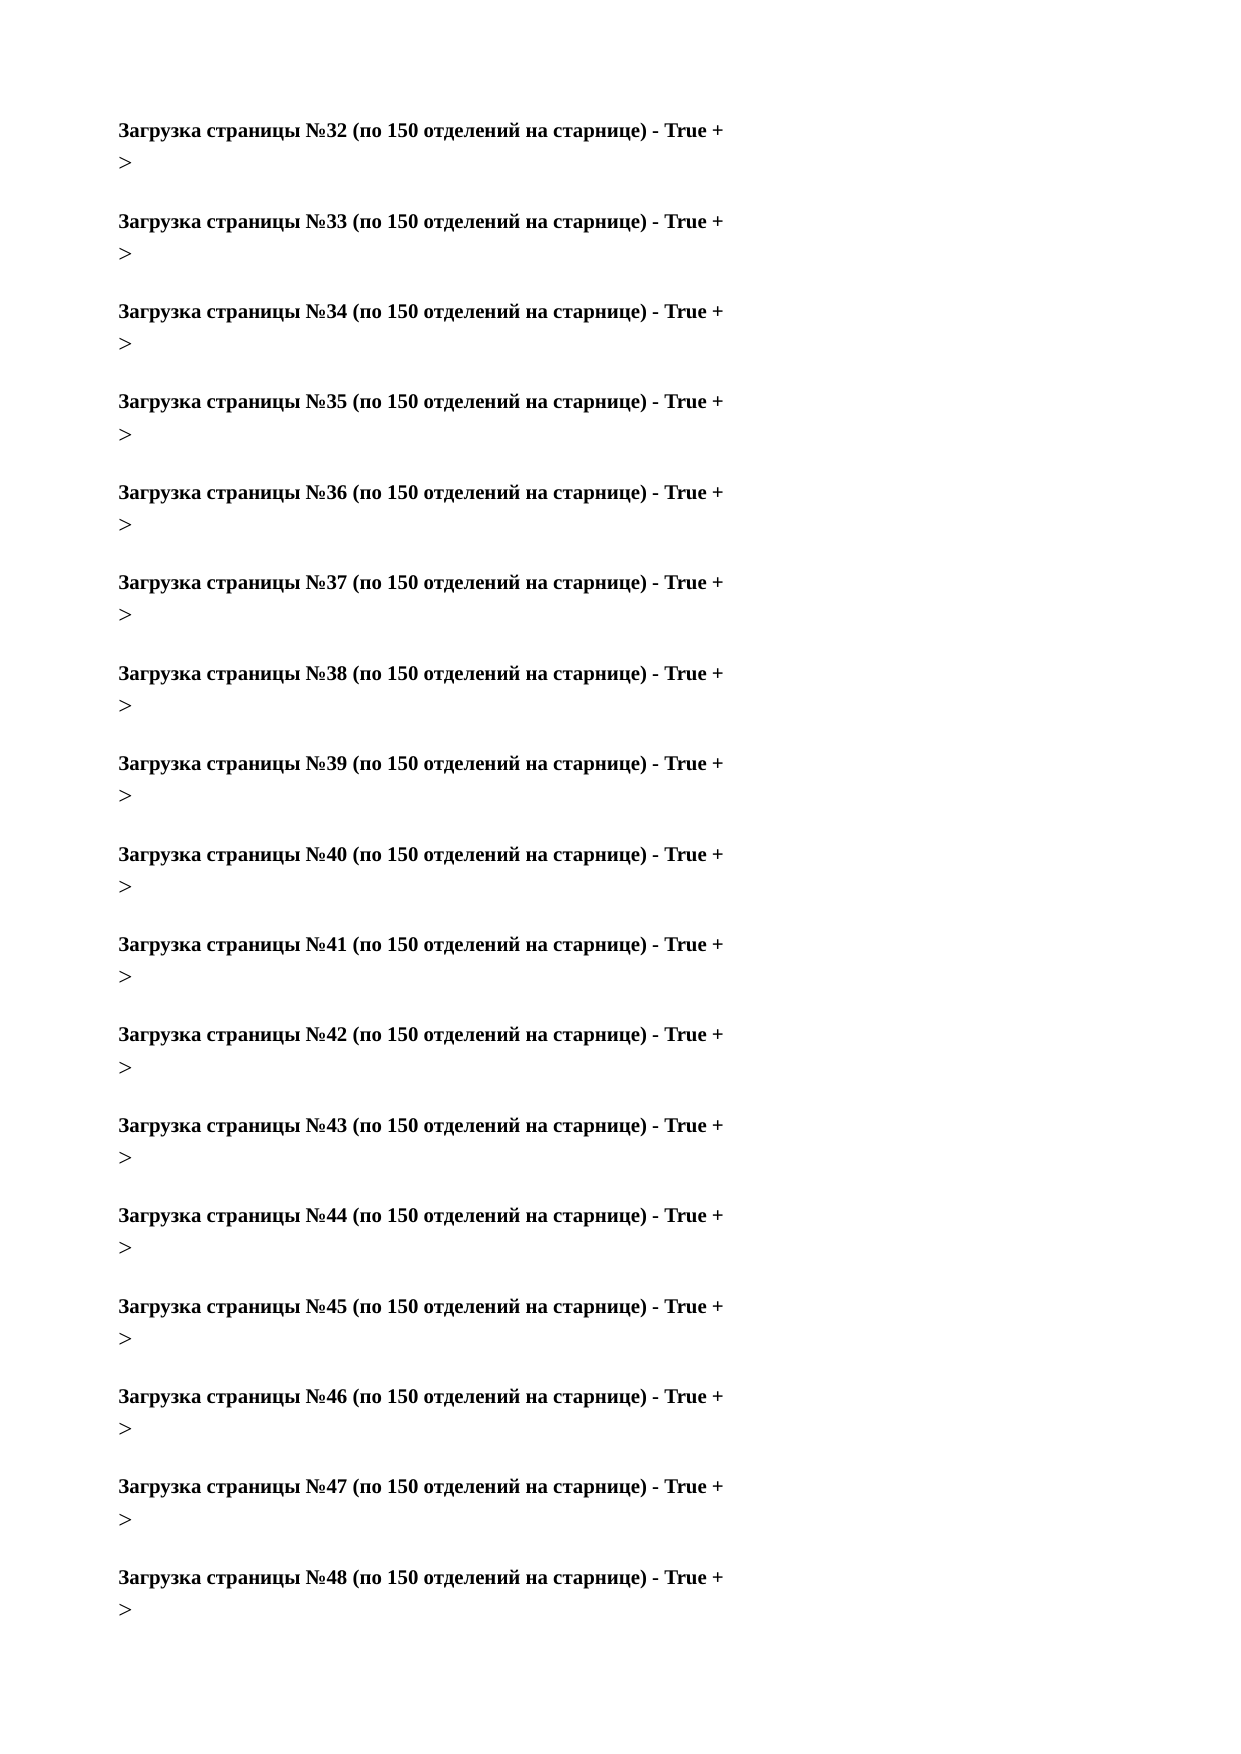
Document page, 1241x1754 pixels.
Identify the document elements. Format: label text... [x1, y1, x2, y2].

text > [118, 601, 1122, 629]
text > [118, 781, 1122, 810]
text > [118, 1324, 1122, 1353]
text > [118, 510, 1122, 539]
text > [118, 420, 1122, 448]
subtitle Загрузка страницы №32 (по 150 отделений на старнице) - True + [118, 118, 1122, 142]
subtitle Загрузка страницы №41 (по 150 отделений на старнице) - True + [118, 932, 1122, 956]
subtitle Загрузка страницы №48 (по 150 отделений на старнице) - True + [118, 1565, 1122, 1589]
text > [118, 239, 1122, 268]
text > [118, 1505, 1122, 1533]
subtitle Загрузка страницы №39 (по 150 отделений на старнице) - True + [118, 751, 1122, 775]
text > [118, 329, 1122, 358]
subtitle Загрузка страницы №43 (по 150 отделений на старнице) - True + [118, 1113, 1122, 1137]
text > [118, 1143, 1122, 1172]
text > [118, 691, 1122, 720]
subtitle Загрузка страницы №42 (по 150 отделений на старнице) - True + [118, 1022, 1122, 1046]
subtitle Загрузка страницы №47 (по 150 отделений на старнице) - True + [118, 1474, 1122, 1498]
text > [118, 1053, 1122, 1081]
subtitle Загрузка страницы №46 (по 150 отделений на старнице) - True + [118, 1384, 1122, 1408]
subtitle Загрузка страницы №35 (по 150 отделений на старнице) - True + [118, 389, 1122, 413]
subtitle Загрузка страницы №45 (по 150 отделений на старнице) - True + [118, 1293, 1122, 1318]
text > [118, 1414, 1122, 1443]
text > [118, 1595, 1122, 1624]
subtitle Загрузка страницы №34 (по 150 отделений на старнице) - True + [118, 299, 1122, 323]
subtitle Загрузка страницы №36 (по 150 отделений на старнице) - True + [118, 480, 1122, 504]
subtitle Загрузка страницы №38 (по 150 отделений на старнице) - True + [118, 661, 1122, 685]
subtitle Загрузка страницы №44 (по 150 отделений на старнице) - True + [118, 1203, 1122, 1227]
text > [118, 1233, 1122, 1262]
subtitle Загрузка страницы №33 (по 150 отделений на старнице) - True + [118, 208, 1122, 233]
subtitle Загрузка страницы №37 (по 150 отделений на старнице) - True + [118, 570, 1122, 594]
text > [118, 148, 1122, 177]
text > [118, 872, 1122, 901]
subtitle Загрузка страницы №40 (по 150 отделений на старнице) - True + [118, 841, 1122, 866]
text > [118, 962, 1122, 991]
